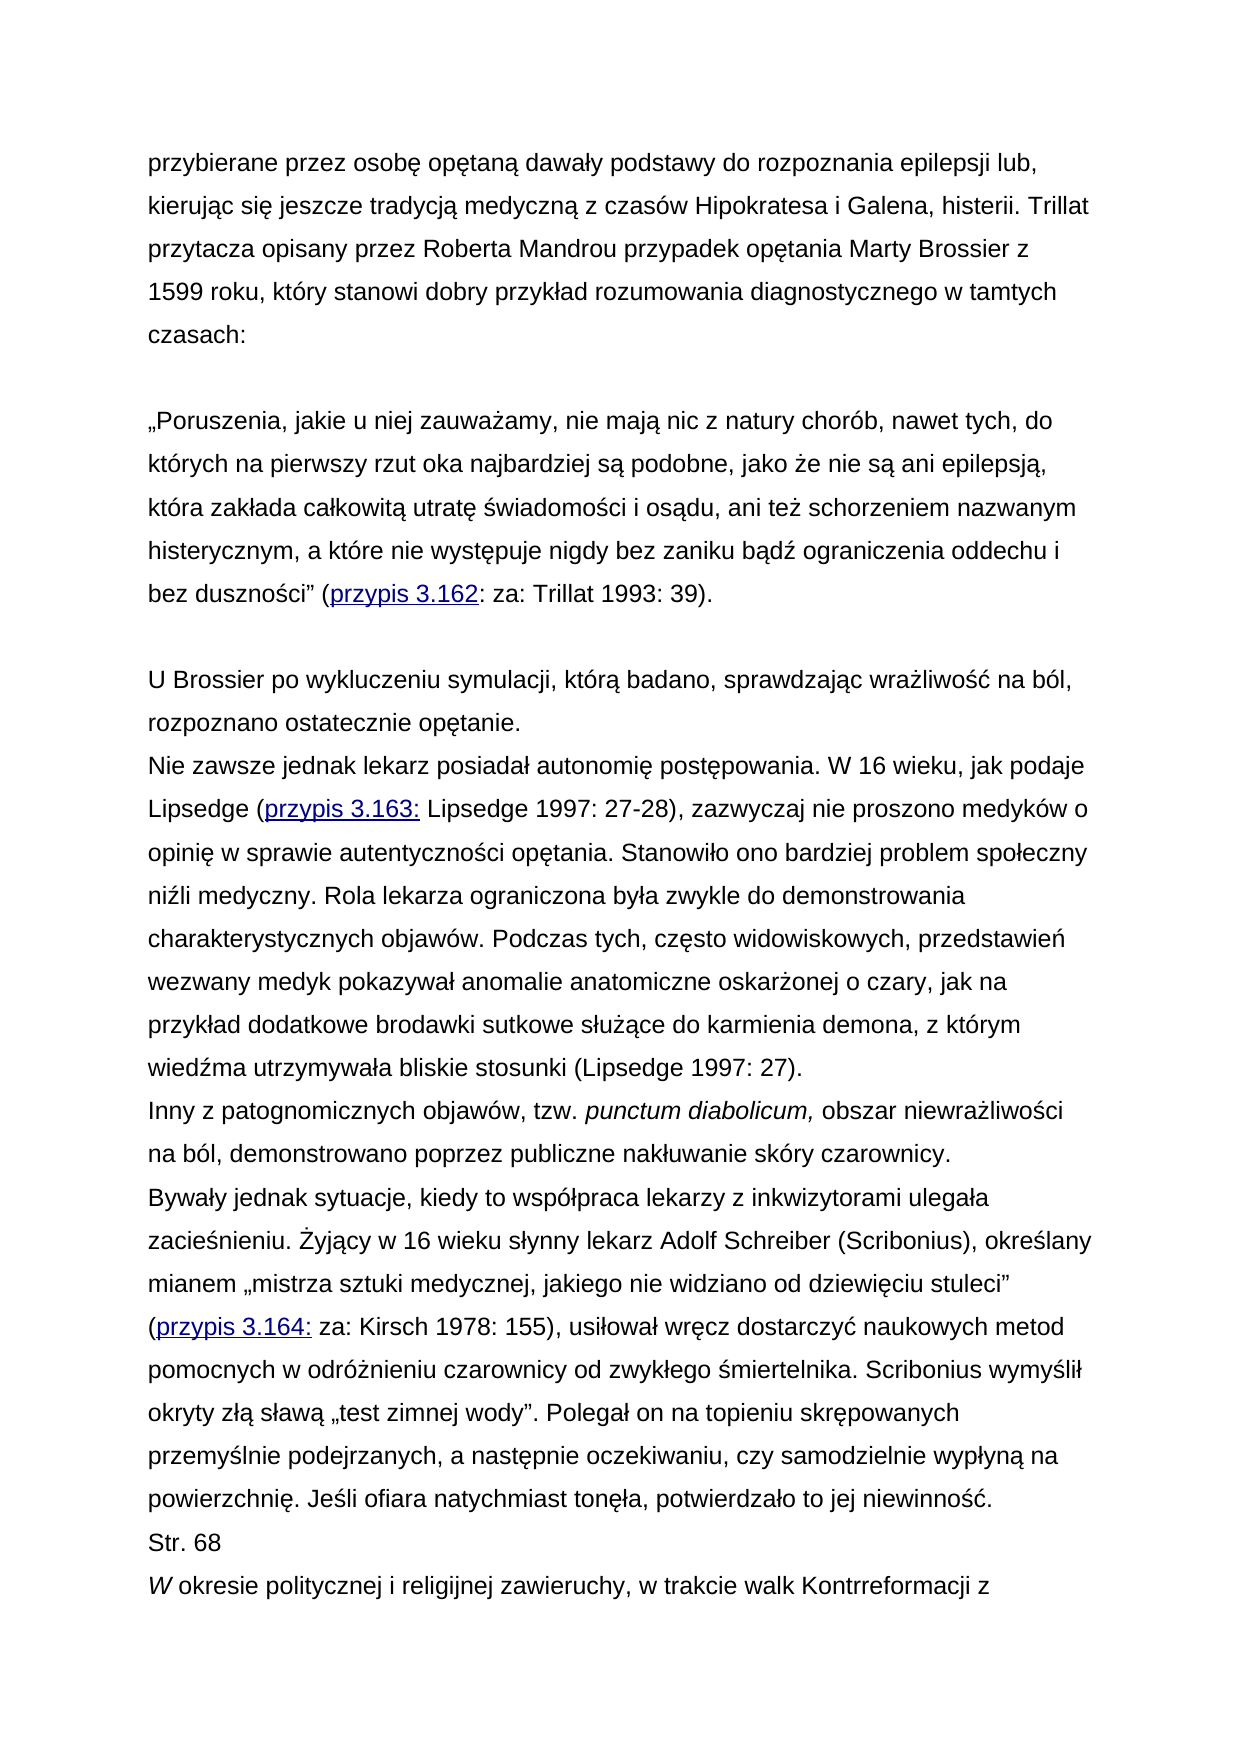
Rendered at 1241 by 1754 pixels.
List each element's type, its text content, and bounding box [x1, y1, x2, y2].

text „Poruszenia, jakie u niej zauważamy, nie mają nic z natury chorób, nawet tych, do których na pierwszy rzut oka najbardziej są podobne, jako że nie są ani epilepsją, która zakłada całkowitą utratę świadomości i osądu, ani też schorzeniem nazwanym histerycznym, a które nie występuje nigdy bez zaniku bądź ograniczenia oddechu i bez duszności” (przypis 3.162: za: Trillat 1993: 39). [148, 406, 1093, 608]
text przybierane przez osobę opętaną dawały podstawy do rozpoznania epilepsji lub, kierując się jeszcze tradycją medyczną z czasów Hipokratesa i Galena, histerii. Trillat przytacza opisany przez Roberta Mandrou przypadek opętania Marty Brossier z 1599 roku, który stanowi dobry przykład rozumowania diagnostycznego w tamtych czasach: [148, 148, 1093, 349]
text Str. 68 [148, 1528, 1093, 1556]
text Nie zawsze jednak lekarz posiadał autonomię postępowania. W 16 wieku, jak podaje Lipsedge (przypis 3.163: Lipsedge 1997: 27-28), zazwyczaj nie proszono medyków o opinię w sprawie autentyczności opętania. Stanowiło ono bardziej problem społeczny niźli medyczny. Rola lekarza ograniczona była zwykle do demonstrowania charakterystycznych objawów. Podczas tych, często widowiskowych, przedstawień wezwany medyk pokazywał anomalie anatomiczne oskarżonej o czary, jak na przykład dodatkowe brodawki sutkowe służące do karmienia demona, z którym wiedźma utrzymywała bliskie stosunki (Lipsedge 1997: 27). [148, 751, 1093, 1082]
text U Brossier po wykluczeniu symulacji, którą badano, sprawdzając wrażliwość na ból, rozpoznano ostatecznie opętanie. [148, 665, 1093, 737]
text Bywały jednak sytuacje, kiedy to współpraca lekarzy z inkwizytorami ulegała zacieśnieniu. Żyjący w 16 wieku słynny lekarz Adolf Schreiber (Scribonius), określany mianem „mistrza sztuki medycznej, jakiego nie widziano od dziewięciu stuleci” (przypis 3.164: za: Kirsch 1978: 155), usiłował wręcz dostarczyć naukowych metod pomocnych w odróżnieniu czarownicy od zwykłego śmiertelnika. Scribonius wymyślił okryty złą sławą „test zimnej wody”. Polegał on na topieniu skrępowanych przemyślnie podejrzanych, a następnie oczekiwaniu, czy samodzielnie wypłyną na powierzchnię. Jeśli ofiara natychmiast tonęła, potwierdzało to jej niewinność. [148, 1183, 1093, 1513]
text Inny z patognomicznych objawów, tzw. punctum diabolicum, obszar niewrażliwości na ból, demonstrowano poprzez publiczne nakłuwanie skóry czarownicy. [148, 1096, 1093, 1168]
text W okresie politycznej i religijnej zawieruchy, w trakcie walk Kontrreformacji z [148, 1571, 1093, 1599]
